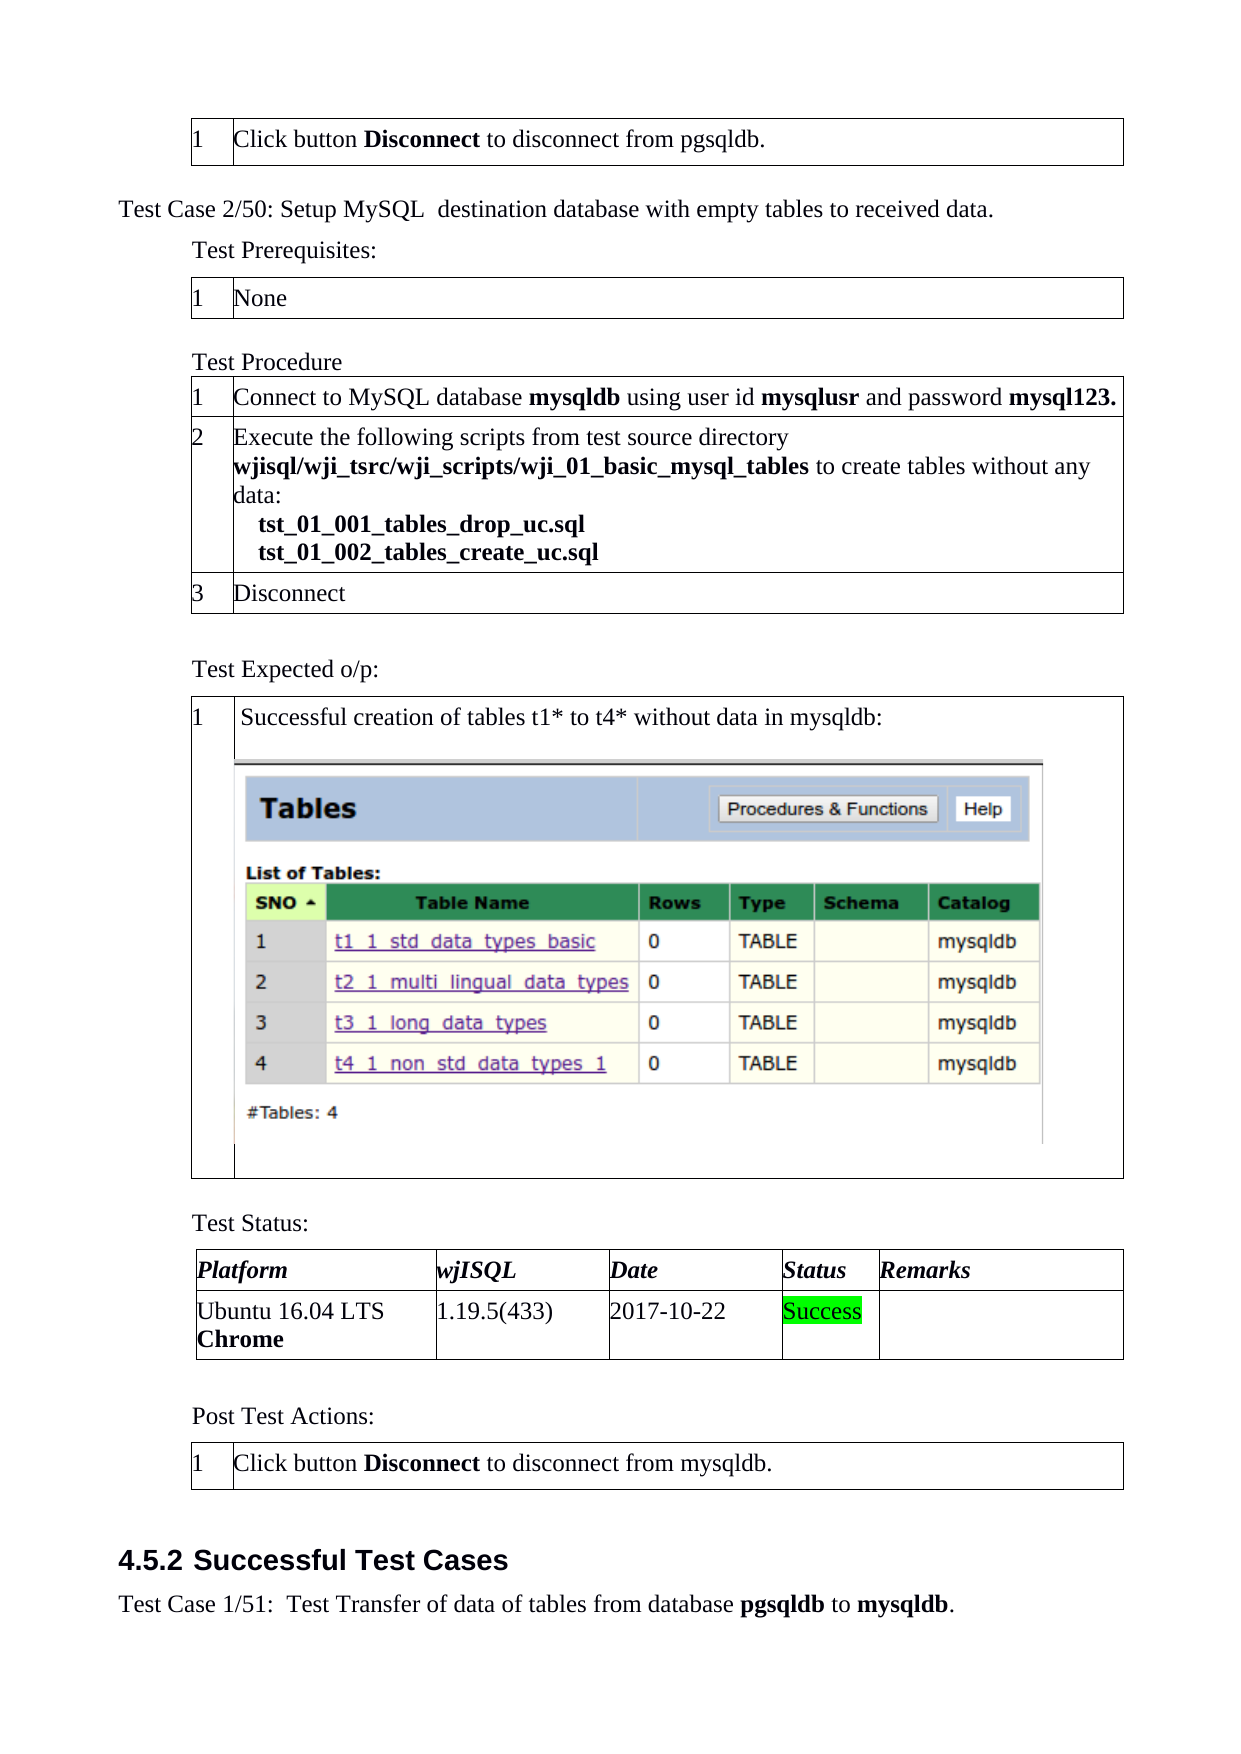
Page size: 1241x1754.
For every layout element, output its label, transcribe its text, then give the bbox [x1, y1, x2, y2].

table_header Remarks [880, 1250, 1123, 1289]
table_cell Execute the following scripts from test source directory wjisql/wji_tsrc/wji_scripts/wji_01_basic_mysql_tables to create tables without any data: tst_01_001_tables_drop_uc.sql tst_01_002_tables_create_uc.sql [234, 417, 1123, 572]
table_cell 2017-10-22 [610, 1291, 782, 1359]
table_header Click button Disconnect to disconnect from pgsqldb. [234, 119, 1123, 165]
table_header Platform [197, 1250, 436, 1289]
subtitle Successful Test Cases [118, 1543, 1122, 1577]
table_header Status [783, 1250, 879, 1289]
table_header 1 [192, 697, 234, 1178]
text Test Status: [118, 1208, 1122, 1236]
table_header None [234, 278, 1123, 317]
table_header Click button Disconnect to disconnect from mysqldb. [234, 1443, 1123, 1489]
table_header 1 [192, 1443, 233, 1489]
table_header wjISQL [437, 1250, 609, 1289]
text Test Prerequisites: [118, 236, 1122, 264]
table_header 1 [192, 377, 233, 416]
table_header 1 [192, 278, 233, 317]
table_cell 2 [192, 417, 233, 572]
table_cell Disconnect [234, 573, 1123, 613]
table_header Successful creation of tables t1* to t4* without data in mysqldb: [235, 697, 1123, 1178]
table_header Date [610, 1250, 782, 1289]
table_header 1 [192, 119, 233, 165]
text Post Test Actions: [118, 1401, 1122, 1429]
table_cell Success [783, 1291, 879, 1359]
picture [233, 759, 1044, 1144]
table_cell 1.19.5(433) [437, 1291, 609, 1359]
table_header Connect to MySQL database mysqldb using user id mysqlusr and password mysql123. [234, 377, 1123, 416]
table_cell Ubuntu 16.04 LTS Chrome [197, 1291, 436, 1359]
text Test Procedure [118, 347, 1122, 376]
table_cell 3 [192, 573, 233, 613]
text Test Expected o/p: [118, 654, 1122, 683]
text Test Case 2/50: Setup MySQL destination database with empty tables to received data. [118, 194, 1122, 223]
text Test Case 1/51: Test Transfer of data of tables from database pgsqldb to mysqldb. [118, 1589, 1122, 1618]
table_cell [880, 1291, 1123, 1359]
